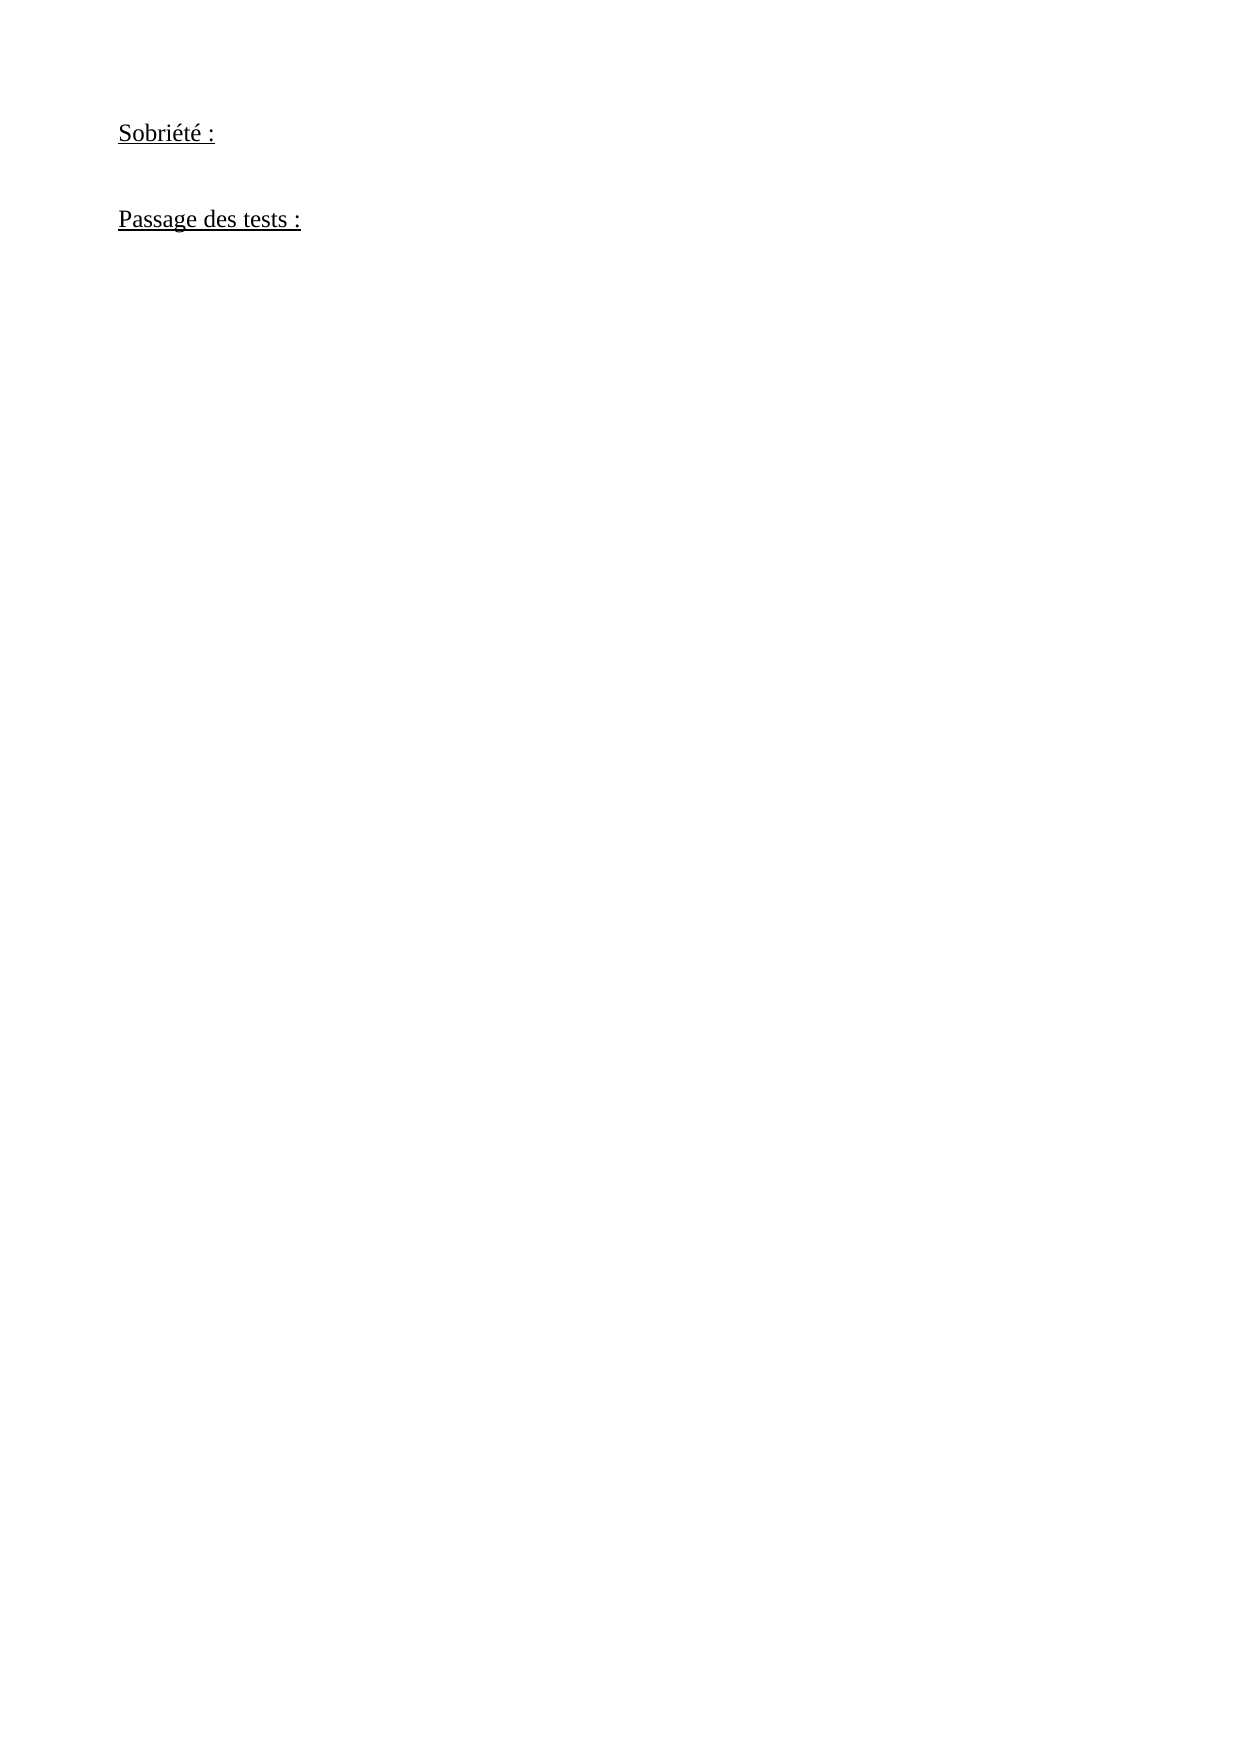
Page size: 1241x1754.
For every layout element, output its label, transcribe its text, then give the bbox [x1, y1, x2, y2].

text Passage des tests : [118, 204, 1122, 233]
text Sobriété : [118, 118, 1122, 147]
